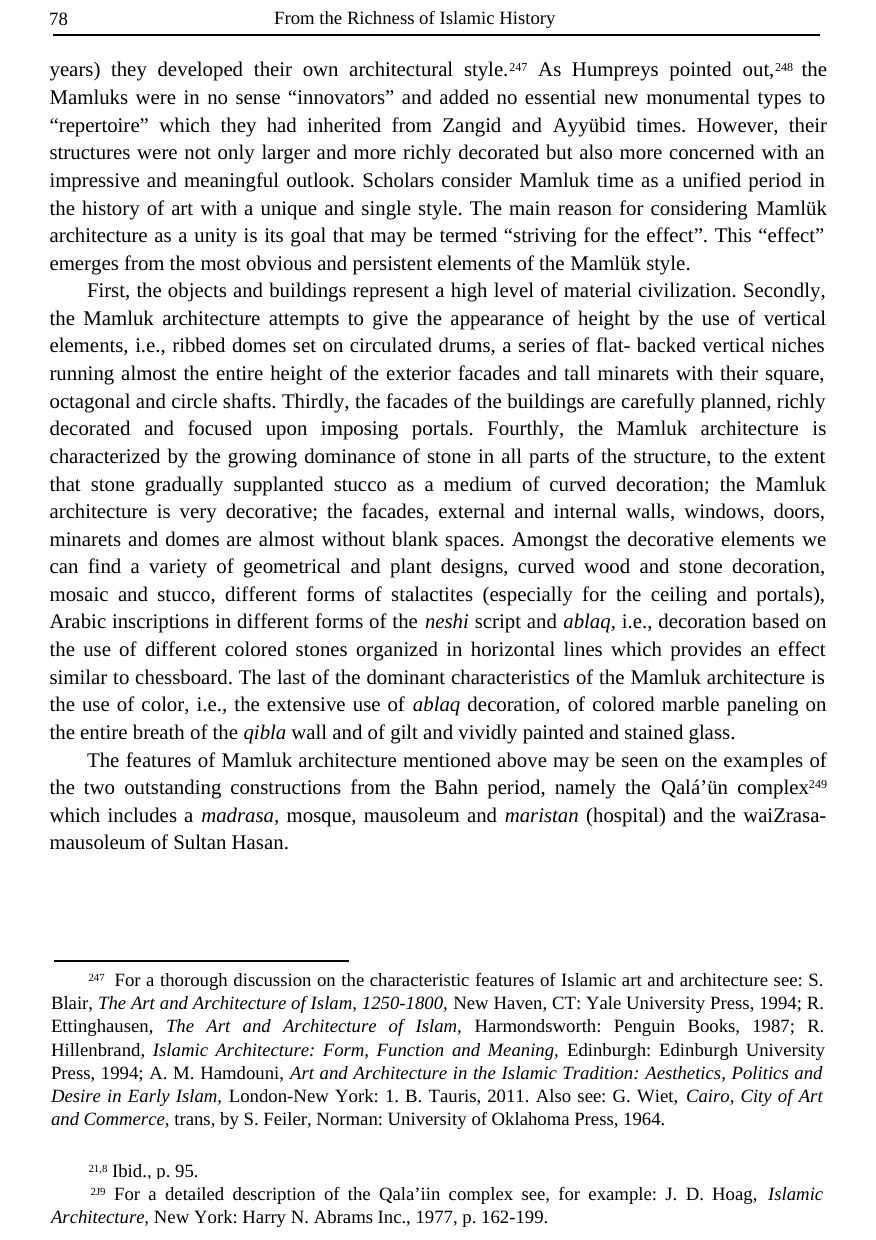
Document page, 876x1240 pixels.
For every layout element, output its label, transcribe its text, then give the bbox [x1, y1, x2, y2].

text years) they developed their own architectural style.247 As Humpreys pointed out,248 the Mamluks were in no sense “innovators” and added no essential new monumental types to “repertoire” which they had inherited from Zangid and Ayyübid times. How­ever, their structures were not only larger and more richly decorated but also more concerned with an impressive and meaningful outlook. Scholars consider Mamluk time as a unified period in the history of art with a unique and single style. The main reason for considering Mamlük architecture as a unity is its goal that may be termed “striving for the effect”. This “effect” emerges from the most obvious and persistent elements of the Mamlük style. [49, 57, 827, 275]
text 247 For a thorough discussion on the characteristic features of Islamic art and architecture see: S. Blair, The Art and Architecture of Islam, 1250-1800, New Haven, CT: Yale University Press, 1994; R. Ettinghausen, The Art and Architecture of Islam, Harmondsworth: Penguin Books, 1987; R. Hillenbrand, Islamic Architecture: Form, Function and Meaning, Edinburgh: Edin­burgh University Press, 1994; A. M. Hamdouni, Art and Architecture in the Islamic Tradition: Aesthetics, Politics and Desire in Early Islam, London-New York: 1. B. Tauris, 2011. Also see: G. Wiet, Cairo, City of Art and Commerce, trans, by S. Feiler, Norman: University of Oklahoma Press, 1964. [51, 969, 825, 1130]
text 78 [49, 7, 73, 29]
text First, the objects and buildings represent a high level of material civilization. Secondly, the Mamluk architecture attempts to give the appearance of height by the use of vertical elements, i.e., ribbed domes set on circulated drums, a series of flat- backed vertical niches running almost the entire height of the exterior facades and tall minarets with their square, octagonal and circle shafts. Thirdly, the facades of the buildings are carefully planned, richly decorated and focused upon imposing portals. Fourthly, the Mamluk architecture is characterized by the growing dominance of stone in all parts of the structure, to the extent that stone gradually supplanted stucco as a medium of curved decoration; the Mamluk architecture is very decorative; the facades, external and internal walls, windows, doors, minarets and domes are al­most without blank spaces. Amongst the decorative elements we can find a variety of geometrical and plant designs, curved wood and stone decoration, mosaic and stucco, different forms of stalactites (especially for the ceiling and portals), Arabic inscriptions in different forms of the neshi script and ablaq, i.e., decoration based on the use of different colored stones organized in horizontal lines which provides an effect similar to chessboard. The last of the dominant characteristics of the Mamluk architecture is the use of color, i.e., the extensive use of ablaq decoration, of colored marble paneling on the entire breath of the qibla wall and of gilt and vividly painted and stained glass. [49, 278, 827, 744]
text The features of Mamluk architecture mentioned above may be seen on the exam­ples of the two outstanding constructions from the Bahn period, namely the Qalá’ün complex249 which includes a madrasa, mosque, mausoleum and maristan (hospital) and the waiZrasa-mausoleum of Sultan Hasan. [49, 747, 827, 854]
text 21,8 Ibid., p. 95. [51, 1160, 825, 1178]
text From the Richness of Islamic History [274, 7, 597, 28]
text 2J9 For a detailed description of the Qala’iin complex see, for example: J. D. Hoag, Islamic Architecture, New York: Harry N. Abrams Inc., 1977, p. 162-199. [51, 1183, 825, 1228]
